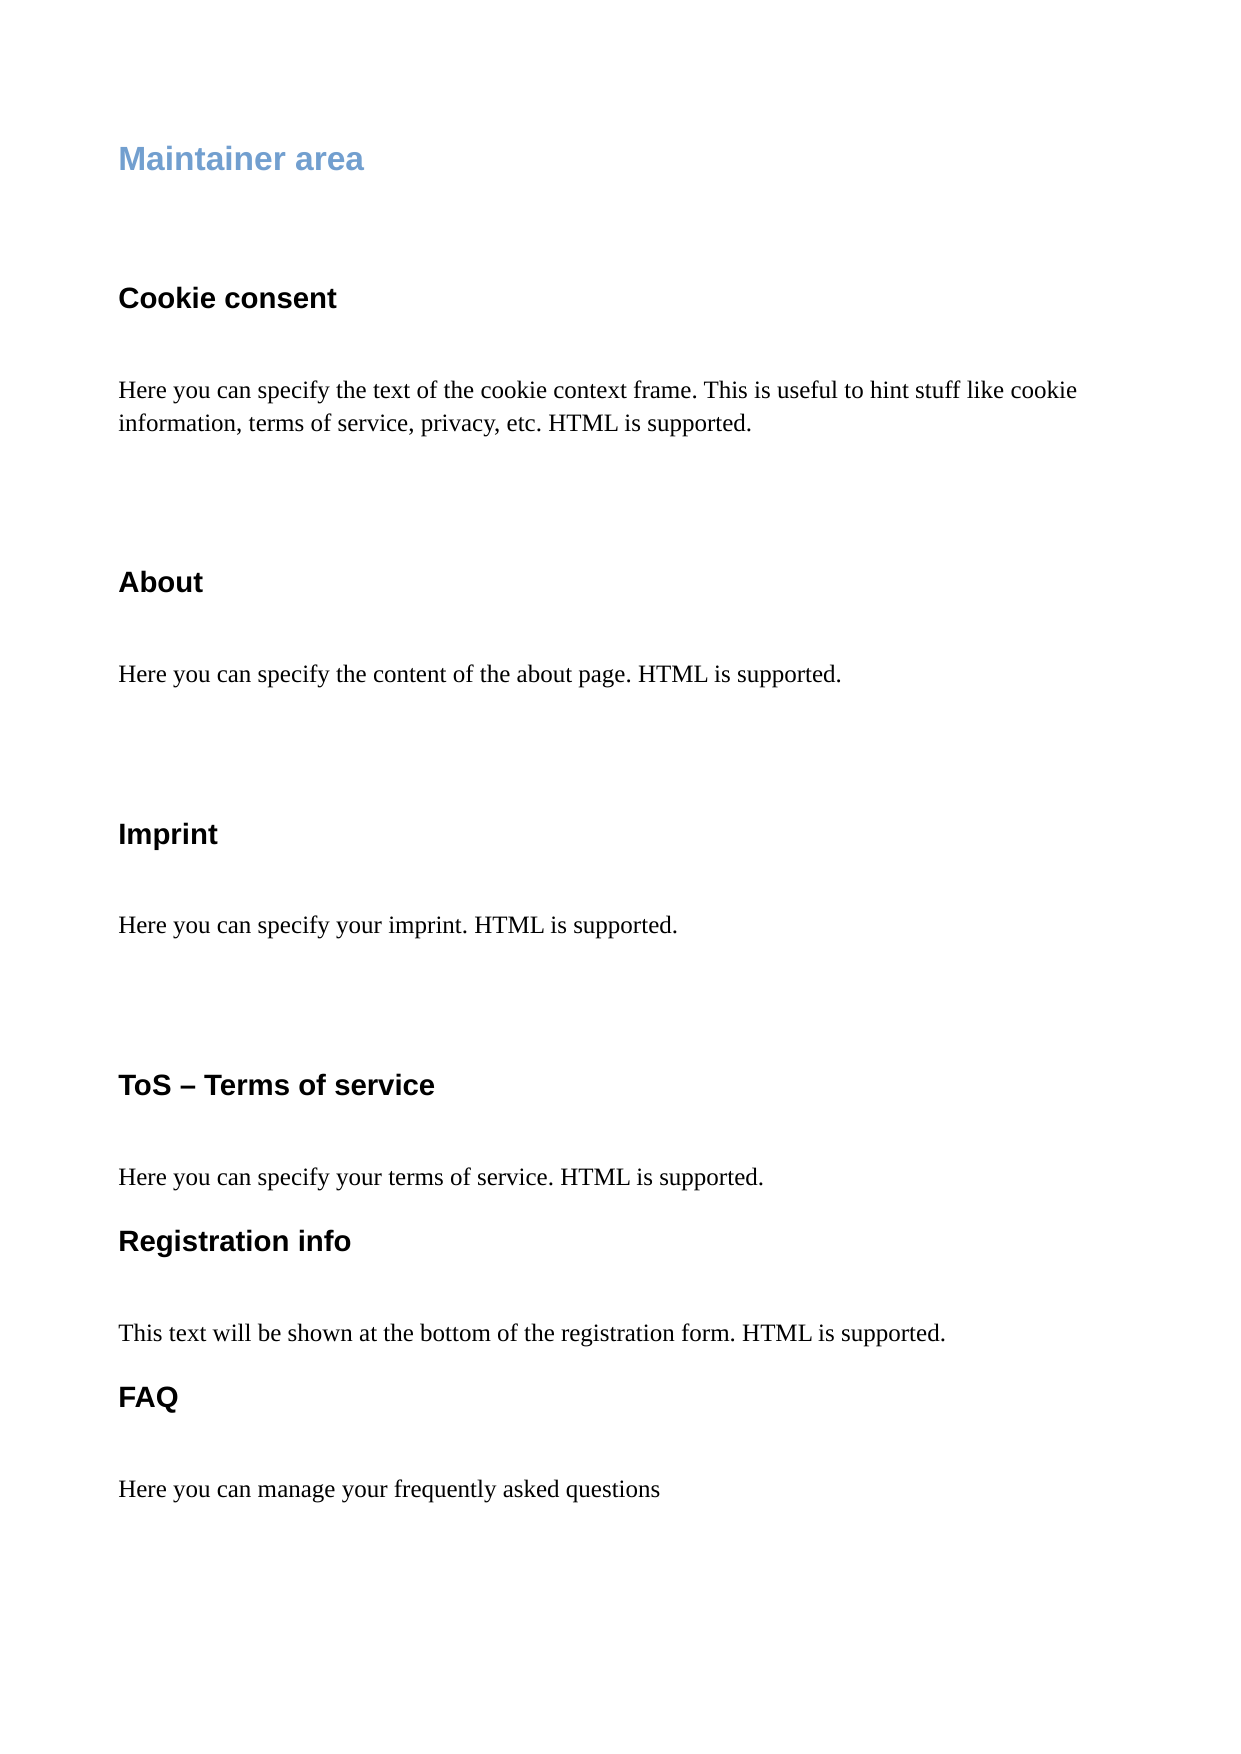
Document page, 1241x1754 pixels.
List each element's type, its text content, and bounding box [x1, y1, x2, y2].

subtitle Cookie consent [118, 281, 1122, 315]
text This text will be shown at the bottom of the registration form. HTML is supported. [118, 1318, 1122, 1346]
subtitle About [118, 565, 1122, 599]
text Here you can specify the text of the cookie context frame. This is useful to hint stuff like cookie information, terms of service, privacy, etc. HTML is supported. [118, 375, 1122, 437]
text Here you can specify your terms of service. HTML is supported. [118, 1162, 1122, 1190]
subtitle ToS – Terms of service [118, 1068, 1122, 1102]
subtitle Registration info [118, 1224, 1122, 1258]
text Here you can specify the content of the about page. HTML is supported. [118, 659, 1122, 688]
subtitle Imprint [118, 817, 1122, 850]
subtitle FAQ [118, 1380, 1122, 1414]
text Here you can specify your imprint. HTML is supported. [118, 910, 1122, 939]
text Here you can manage your frequently asked questions [118, 1474, 1122, 1502]
subtitle Maintainer area [118, 139, 1122, 178]
